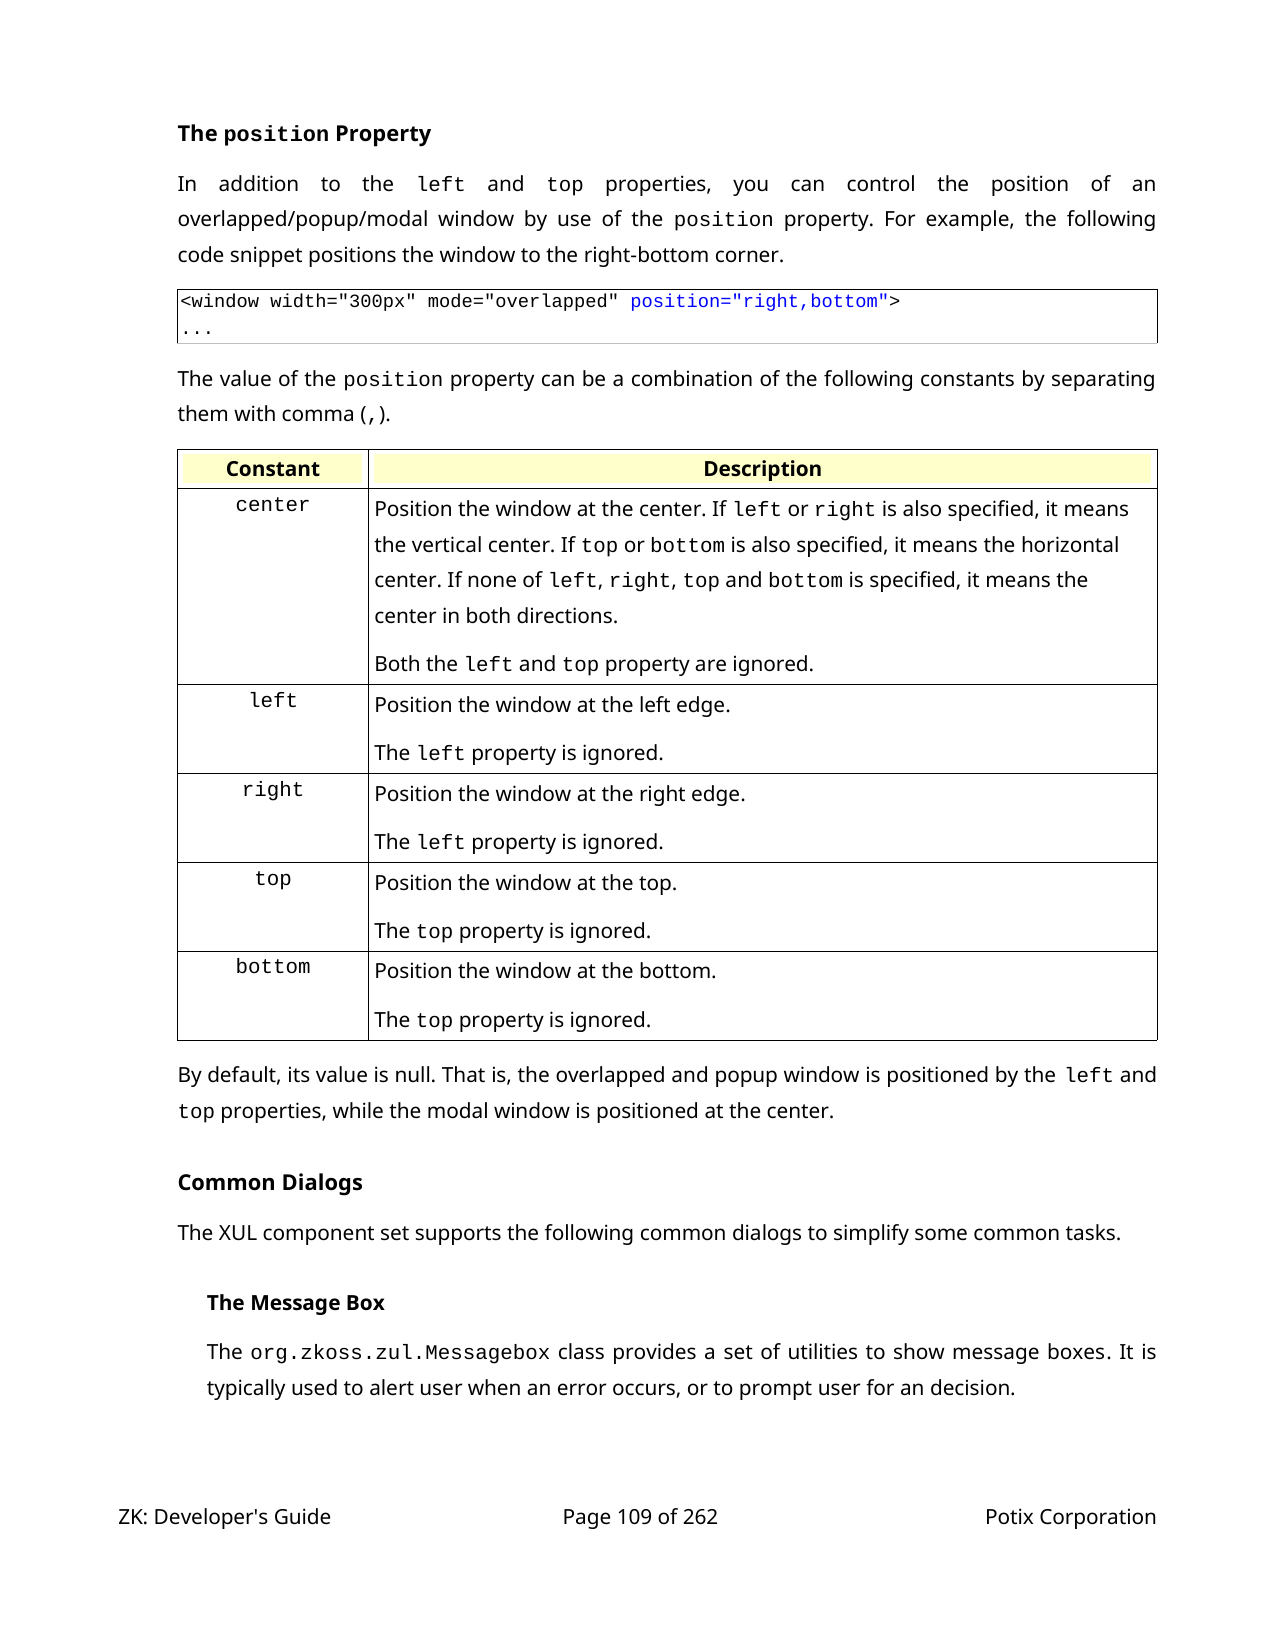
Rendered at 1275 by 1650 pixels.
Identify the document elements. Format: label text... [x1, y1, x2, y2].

table_cell left [178, 685, 368, 773]
table_cell bottom [178, 952, 368, 1040]
table_cell Position the window at the bottom. The top property is ignored. [369, 952, 1157, 1040]
subtitle The position Property [177, 118, 1157, 148]
table_cell Position the window at the left edge. The left property is ignored. [369, 685, 1157, 773]
table_cell Position the window at the right edge. The left property is ignored. [369, 774, 1157, 862]
subtitle Common Dialogs [177, 1167, 1157, 1197]
table_header Constant [178, 450, 368, 488]
text The org.zkoss.zul.Messagebox class provides a set of utilities to show message boxes. It is typically used to alert user when an error occurs, or to prompt user for an decision. [207, 1337, 1157, 1401]
text By default, its value is null. That is, the overlapped and popup window is positioned by the left and top properties, while the modal window is positioned at the center. [177, 1060, 1157, 1124]
text The value of the position property can be a combination of the following constants by separating them with comma (,). [177, 364, 1157, 428]
text ... [178, 316, 1157, 343]
table_header Description [369, 450, 1157, 488]
subtitle The Message Box [207, 1288, 1157, 1317]
table_cell top [178, 863, 368, 951]
text <window width="300px" mode="overlapped" position="right,bottom"> [178, 290, 1157, 313]
table_cell Position the window at the center. If left or right is also specified, it means the vertical center. If top or bottom is also specified, it means the horizontal center. If none of left, right, top and bottom is specified, it means the center in both directions. Both the left and top property are ignored. [369, 489, 1157, 684]
table_cell right [178, 774, 368, 862]
text In addition to the left and top properties, you can control the position of an overlapped/popup/modal window by use of the position property. For example, the following code snippet positions the window to the right-bottom corner. [177, 169, 1157, 268]
table_cell center [178, 489, 368, 684]
text The XUL component set supports the following common dialogs to simplify some common tasks. [177, 1218, 1157, 1246]
table_cell Position the window at the top. The top property is ignored. [369, 863, 1157, 951]
